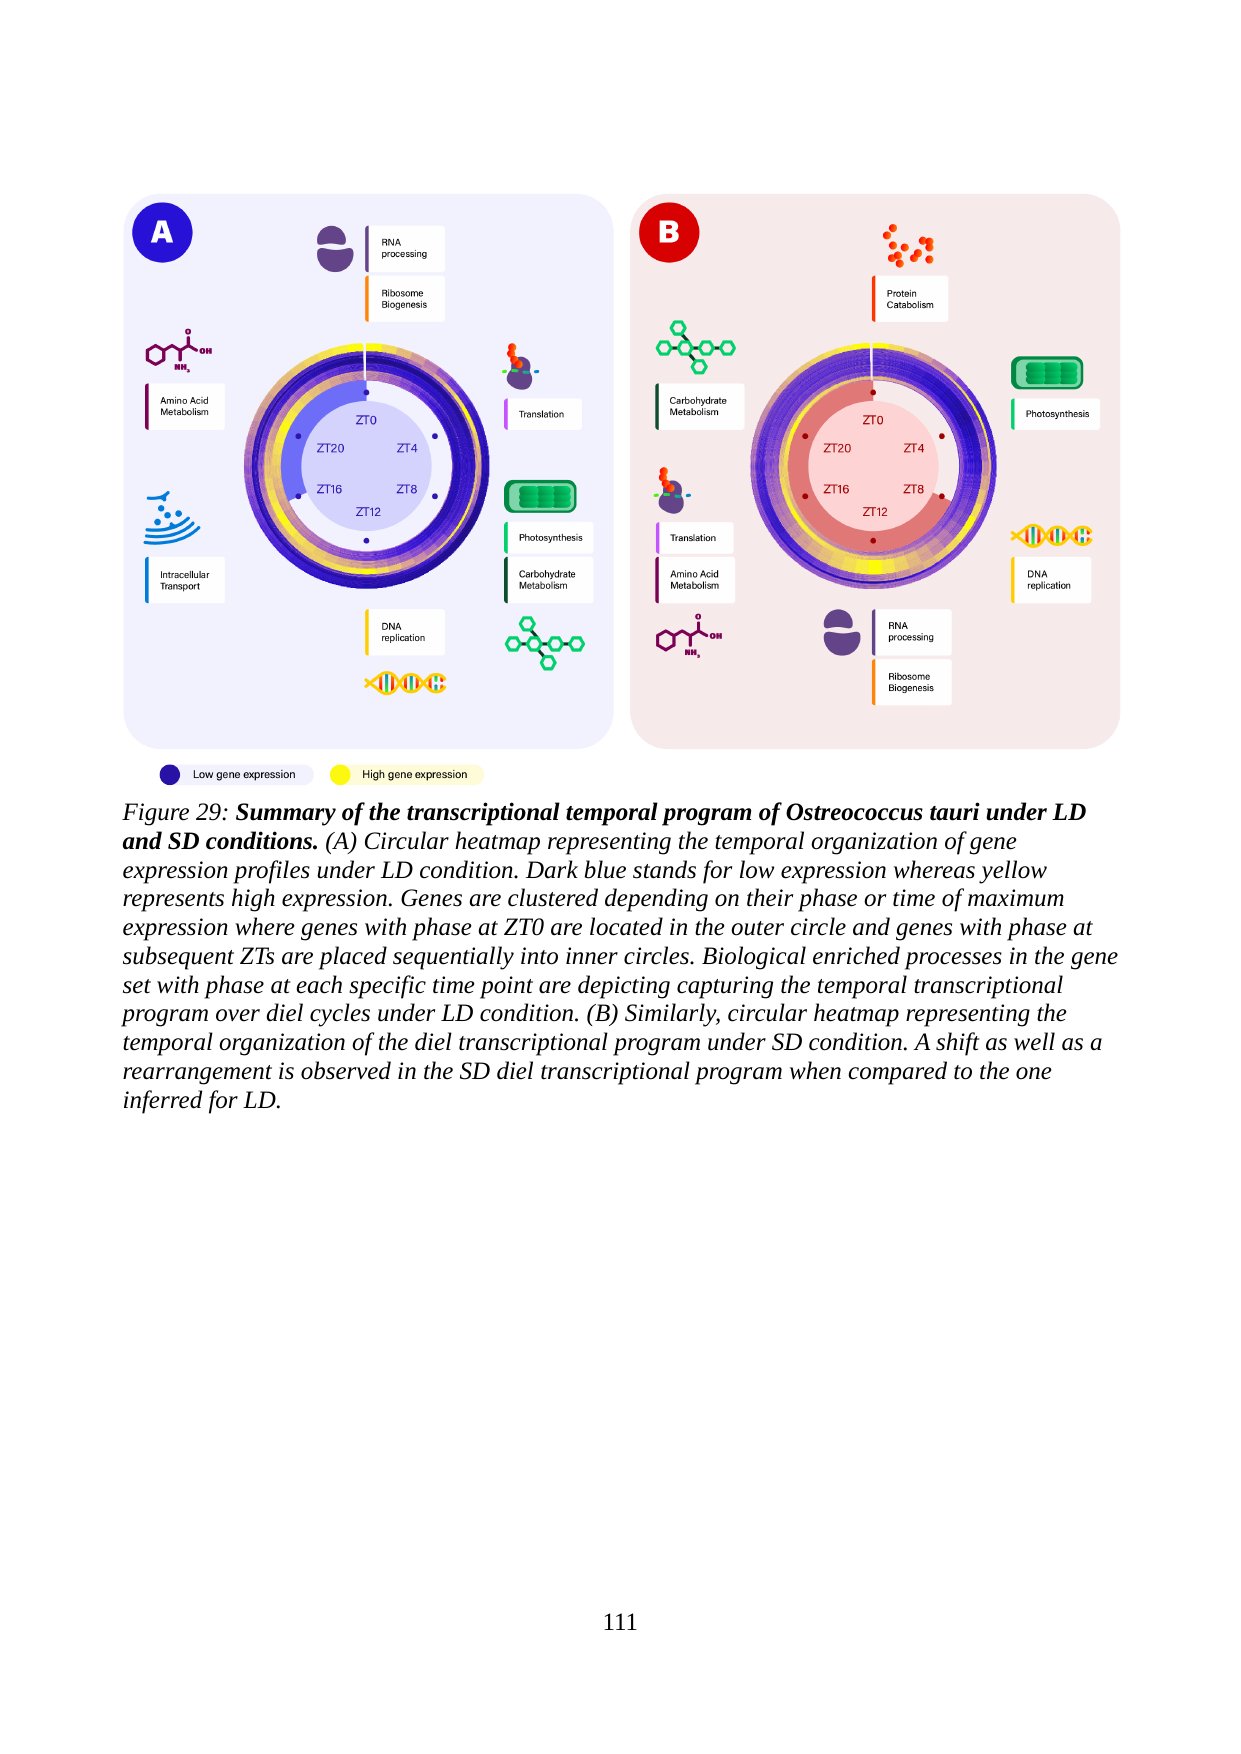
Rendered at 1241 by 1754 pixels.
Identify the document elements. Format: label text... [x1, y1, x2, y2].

text Figure 29: Summary of the transcriptional temporal program of Ostreococcus tauri under LD and SD conditions. (A) Circular heatmap representing the temporal organization of gene expression profiles under LD condition. Dark blue stands for low expression whereas yellow represents high expression. Genes are clustered depending on their phase or time of maximum expression where genes with phase at ZT0 are located in the outer circle and genes with phase at subsequent ZTs are placed sequentially into inner circles. Biological enriched processes in the gene set with phase at each specific time point are depicting capturing the temporal transcriptional program over diel cycles under LD condition. (B) Similarly, circular heatmap representing the temporal organization of the diel transcriptional program under SD condition. A shift as well as a rearrangement is observed in the SD diel transcriptional program when compared to the one inferred for LD. [122, 798, 1126, 1113]
picture [117, 178, 1127, 798]
